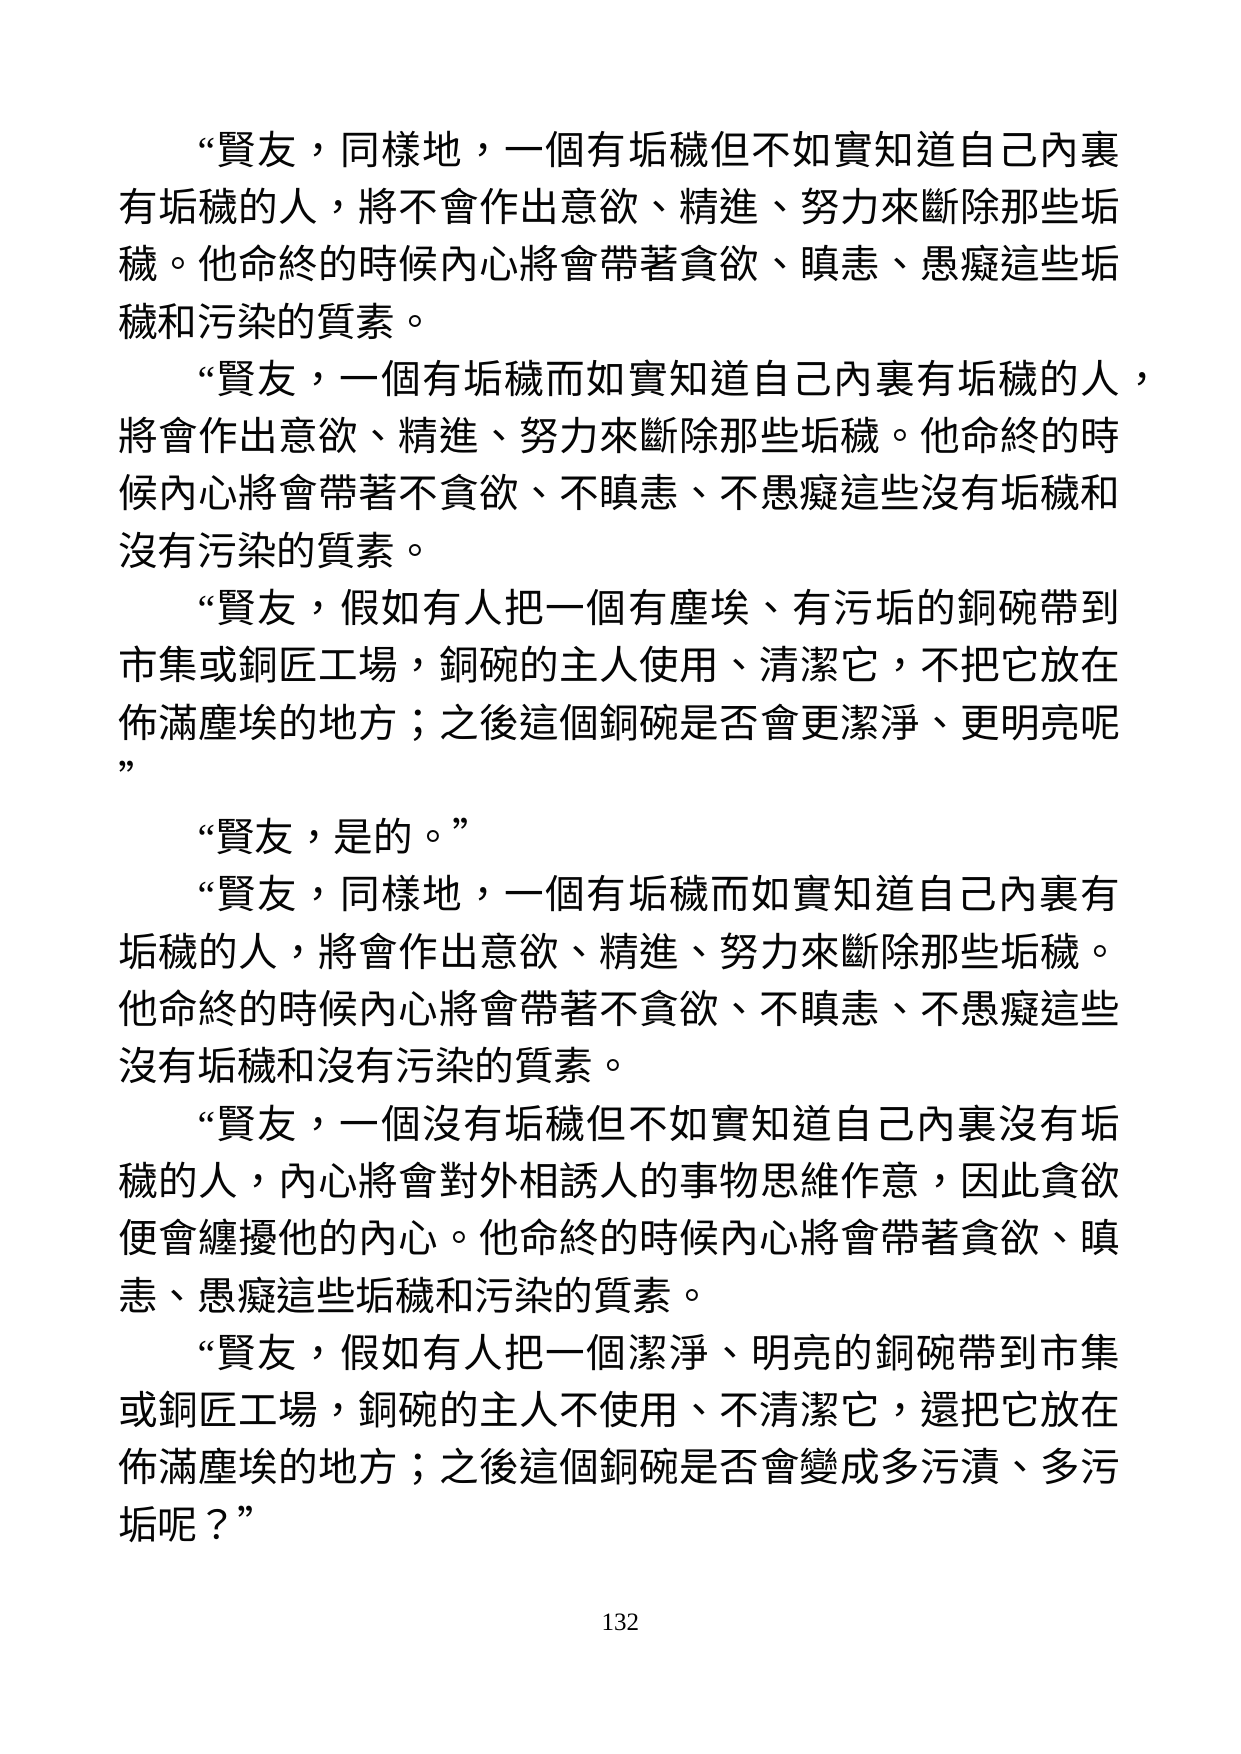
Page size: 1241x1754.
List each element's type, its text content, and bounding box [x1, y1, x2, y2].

text “賢友，是的。” [118, 806, 1122, 863]
text “賢友，假如有人把一個有塵埃、有污垢的銅碗帶到市集或銅匠工場，銅碗的主人使用、清潔它，不把它放在佈滿塵埃的地方；之後這個銅碗是否會更潔淨、更明亮呢？” [118, 576, 1122, 806]
text “賢友，一個有垢穢而如實知道自己內裏有垢穢的人，將會作出意欲、精進、努力來斷除那些垢穢。他命終的時候內心將會帶著不貪欲、不瞋恚、不愚癡這些沒有垢穢和沒有污染的質素。 [118, 347, 1122, 576]
text “賢友，同樣地，一個有垢穢而如實知道自己內裏有垢穢的人，將會作出意欲、精進、努力來斷除那些垢穢。他命終的時候內心將會帶著不貪欲、不瞋恚、不愚癡這些沒有垢穢和沒有污染的質素。 [118, 863, 1122, 1092]
text “賢友，假如有人把一個潔淨、明亮的銅碗帶到市集或銅匠工場，銅碗的主人不使用、不清潔它，還把它放在佈滿塵埃的地方；之後這個銅碗是否會變成多污漬、多污垢呢？” [118, 1321, 1122, 1550]
text “賢友，一個沒有垢穢但不如實知道自己內裏沒有垢穢的人，內心將會對外相誘人的事物思維作意，因此貪欲便會纏擾他的內心。他命終的時候內心將會帶著貪欲、瞋恚、愚癡這些垢穢和污染的質素。 [118, 1092, 1122, 1321]
text “賢友，同樣地，一個有垢穢但不如實知道自己內裏有垢穢的人，將不會作出意欲、精進、努力來斷除那些垢穢。他命終的時候內心將會帶著貪欲、瞋恚、愚癡這些垢穢和污染的質素。 [118, 118, 1122, 347]
